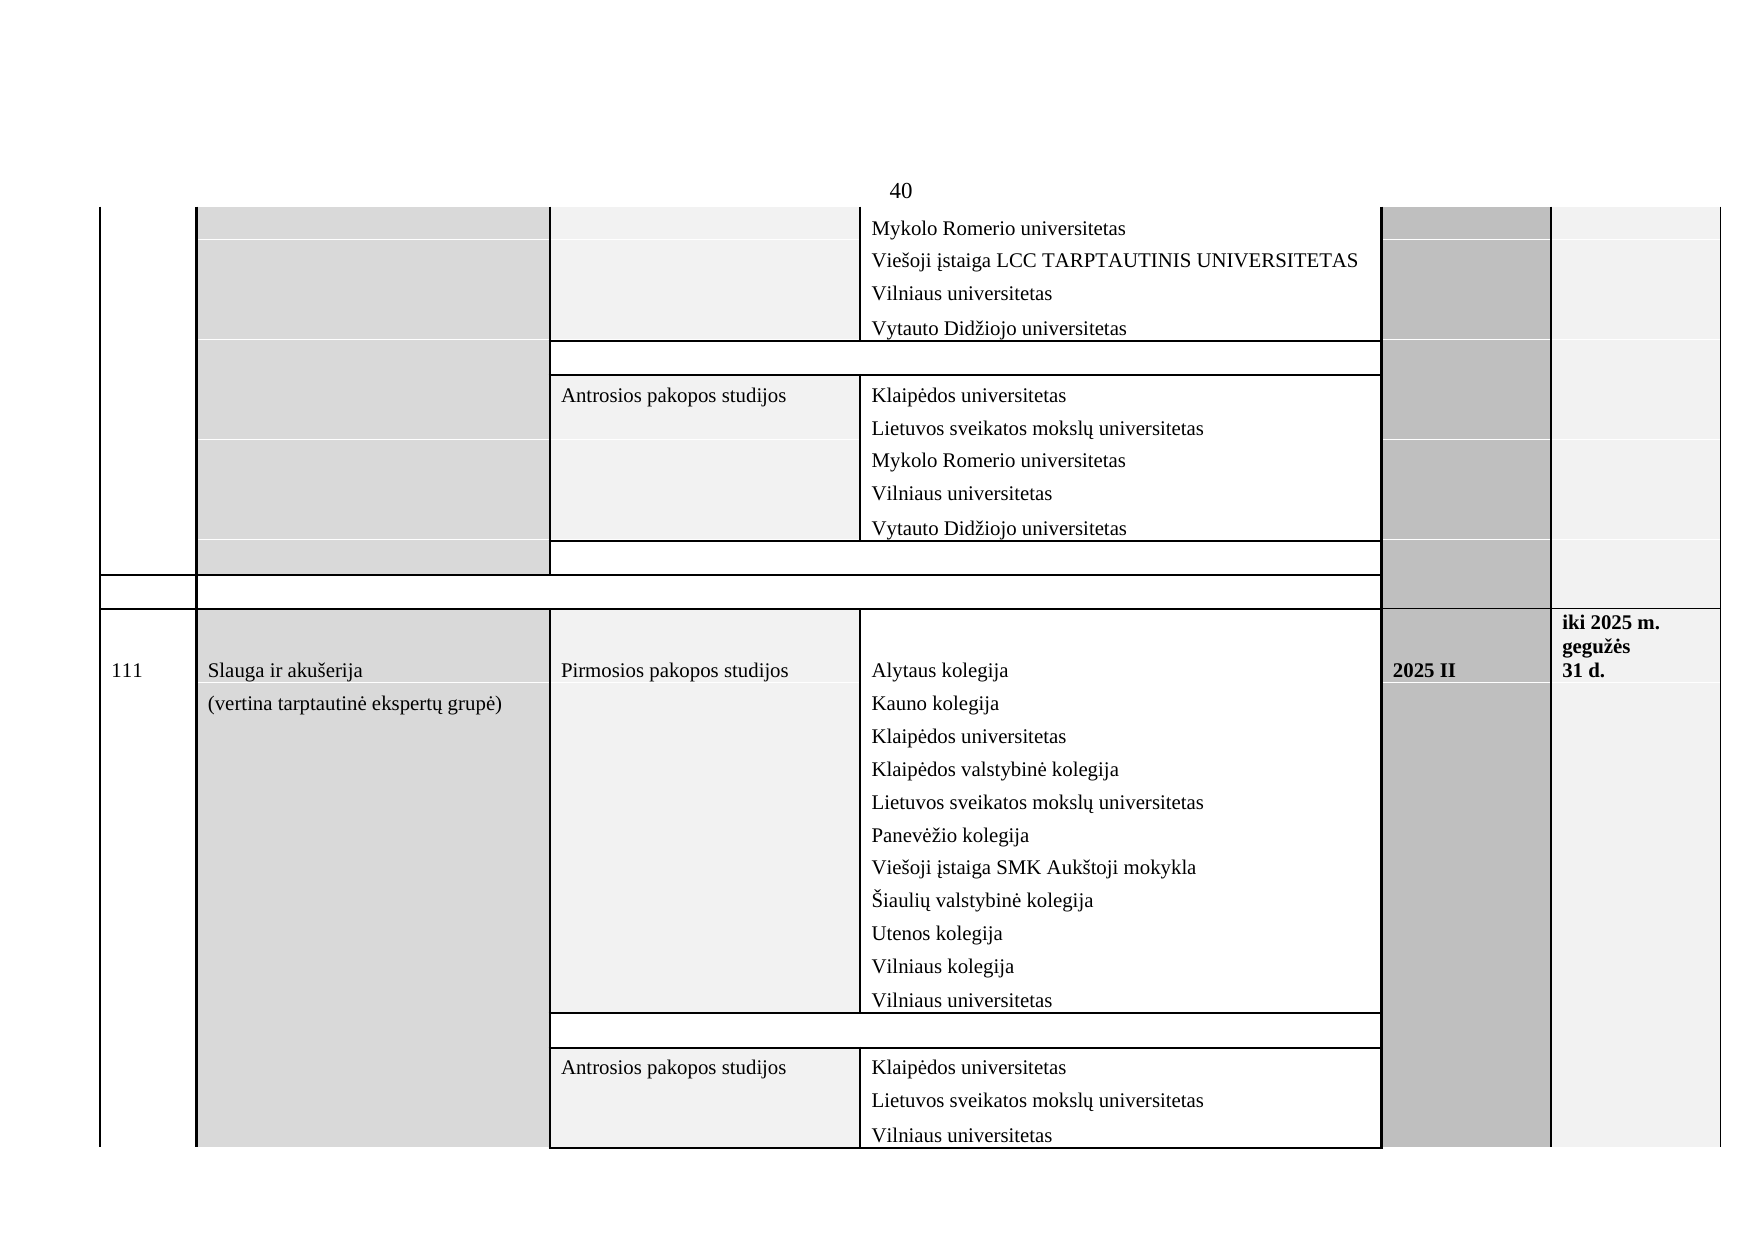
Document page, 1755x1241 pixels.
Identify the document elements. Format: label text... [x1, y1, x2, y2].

table_cell [1383, 505, 1550, 539]
table_cell [1552, 1047, 1720, 1079]
table_cell [1383, 1047, 1550, 1079]
table_cell [551, 1014, 1380, 1047]
table_cell [1552, 340, 1720, 374]
table_cell [1552, 781, 1720, 814]
table_cell [1383, 407, 1550, 439]
table_cell [551, 272, 859, 305]
table_cell [551, 440, 859, 472]
table_cell [551, 978, 859, 1012]
table_cell [198, 847, 549, 879]
table_cell [1383, 340, 1550, 374]
table_cell [101, 540, 195, 574]
table_cell [101, 505, 195, 539]
table_cell [1383, 272, 1550, 305]
table_cell [550, 576, 860, 608]
table_cell 111 [101, 610, 195, 682]
table_cell [551, 781, 859, 814]
table_cell [101, 272, 195, 305]
table_cell [1383, 240, 1550, 272]
table_cell [1383, 715, 1550, 748]
table_cell [1552, 814, 1720, 847]
table_cell [1383, 748, 1550, 781]
table_cell [1552, 207, 1720, 239]
table_cell Pirmosios pakopos studijos [551, 610, 859, 682]
table_cell [198, 340, 549, 374]
table_cell [1552, 1112, 1720, 1147]
table_cell Viešoji įstaiga LCC TARPTAUTINIS UNIVERSITETAS [861, 240, 1380, 272]
table_cell Vilniaus universitetas [861, 472, 1380, 505]
table_cell Klaipėdos valstybinė kolegija [861, 748, 1380, 781]
table_cell (vertina tarptautinė ekspertų grupė) [198, 683, 549, 715]
table_cell [551, 305, 859, 339]
table_cell [551, 407, 859, 439]
table_cell Alytaus kolegija [861, 610, 1380, 682]
table_cell [551, 814, 859, 847]
table_cell [198, 472, 549, 505]
table_cell [551, 505, 859, 539]
table_cell [1383, 472, 1550, 505]
table_cell [1383, 814, 1550, 847]
table_cell [101, 305, 195, 339]
table_cell Mykolo Romerio universitetas [861, 440, 1380, 472]
table_cell Lietuvos sveikatos mokslų universitetas [861, 781, 1380, 814]
table_cell Viešoji įstaiga SMK Aukštoji mokykla [861, 847, 1380, 879]
table_cell [1383, 945, 1550, 978]
table_cell Antrosios pakopos studijos [551, 376, 859, 407]
table_cell [101, 715, 195, 748]
table_cell Vytauto Didžiojo universitetas [861, 505, 1380, 539]
table_cell [198, 978, 549, 1012]
table_cell [101, 683, 195, 715]
table_cell Panevėžio kolegija [861, 814, 1380, 847]
table_cell [551, 542, 1380, 574]
table_cell [551, 472, 859, 505]
table_cell [1383, 1012, 1550, 1047]
table_cell 2025 II [1383, 609, 1550, 682]
table_cell [1383, 781, 1550, 814]
table_cell [198, 814, 549, 847]
table_cell [1383, 978, 1550, 1012]
table_cell [1552, 1079, 1720, 1112]
table_cell [101, 978, 195, 1012]
table_cell [1552, 374, 1720, 407]
table_cell [101, 879, 195, 912]
table_cell [551, 207, 859, 239]
table_cell [198, 715, 549, 748]
table_cell [101, 912, 195, 945]
table_cell [1552, 574, 1720, 608]
table_cell [198, 912, 549, 945]
table_cell [1383, 540, 1550, 574]
table_cell Klaipėdos universitetas [861, 1049, 1380, 1079]
table_cell [1552, 540, 1720, 574]
table_cell [551, 748, 859, 781]
table_cell [1383, 1112, 1550, 1147]
table_cell Šiaulių valstybinė kolegija [861, 879, 1380, 912]
table_cell [551, 1079, 859, 1112]
table_cell [198, 945, 549, 978]
table_cell [1383, 440, 1550, 472]
table_cell [101, 1012, 195, 1047]
table_cell [101, 814, 195, 847]
table_cell [551, 342, 1380, 374]
table_cell [1552, 240, 1720, 272]
table_cell [1552, 748, 1720, 781]
table_cell [198, 1112, 549, 1147]
table_cell [198, 540, 549, 574]
table_cell Lietuvos sveikatos mokslų universitetas [861, 1079, 1380, 1112]
table_cell [1383, 912, 1550, 945]
table_cell [198, 1012, 549, 1047]
table_cell [551, 715, 859, 748]
table_cell [1552, 847, 1720, 879]
table_cell [1383, 574, 1550, 608]
table_cell [1552, 305, 1720, 339]
table_cell [1552, 505, 1720, 539]
table_cell Lietuvos sveikatos mokslų universitetas [861, 407, 1380, 439]
table_cell iki 2025 m. gegužės 31 d. [1552, 609, 1720, 682]
table_cell [1552, 945, 1720, 978]
table_cell [1383, 374, 1550, 407]
table_cell [101, 374, 195, 407]
table_cell [101, 440, 195, 472]
table_cell [551, 945, 859, 978]
table_cell [551, 912, 859, 945]
table_cell [101, 1079, 195, 1112]
table_cell [551, 1112, 859, 1147]
table_cell [101, 576, 195, 608]
table_cell [1383, 847, 1550, 879]
table_cell [198, 440, 549, 472]
table_cell [1552, 715, 1720, 748]
table_cell [1552, 472, 1720, 505]
table_cell [101, 207, 195, 239]
table_cell [1383, 879, 1550, 912]
table_cell [1383, 305, 1550, 339]
table_cell Vytauto Didžiojo universitetas [861, 305, 1380, 339]
table_cell [101, 945, 195, 978]
table_cell Klaipėdos universitetas [861, 376, 1380, 407]
table_cell Vilniaus universitetas [861, 978, 1380, 1012]
table_cell [1383, 1079, 1550, 1112]
table_cell [1552, 440, 1720, 472]
table_cell Kauno kolegija [861, 683, 1380, 715]
table_cell [198, 879, 549, 912]
table_cell Mykolo Romerio universitetas [861, 207, 1380, 239]
table_cell [101, 748, 195, 781]
table_cell [101, 1047, 195, 1079]
table_cell Utenos kolegija [861, 912, 1380, 945]
table_cell [198, 576, 549, 608]
table_cell [101, 407, 195, 439]
table_cell Vilniaus universitetas [861, 1112, 1380, 1147]
table_cell [198, 374, 549, 407]
table_cell Vilniaus kolegija [861, 945, 1380, 978]
table_cell [198, 240, 549, 272]
table_cell Antrosios pakopos studijos [551, 1049, 859, 1079]
table_cell [198, 1079, 549, 1112]
table_cell [101, 340, 195, 374]
table_cell [1383, 683, 1550, 715]
table_cell [1552, 879, 1720, 912]
table_cell [198, 1047, 549, 1079]
table_cell [1552, 683, 1720, 715]
table_cell [198, 505, 549, 539]
table_cell [198, 748, 549, 781]
table_cell [101, 1112, 195, 1147]
table_cell [198, 207, 549, 239]
table_cell [198, 407, 549, 439]
table_cell [551, 879, 859, 912]
table_cell [1552, 1012, 1720, 1047]
table_cell [198, 781, 549, 814]
table_cell Slauga ir akušerija [198, 610, 549, 682]
table_cell [198, 305, 549, 339]
table_cell [101, 847, 195, 879]
table_cell [101, 240, 195, 272]
table_cell [1552, 272, 1720, 305]
table_cell [101, 472, 195, 505]
table_cell [1552, 978, 1720, 1012]
table_cell [860, 576, 1380, 608]
table_cell [1552, 912, 1720, 945]
table_cell [1552, 407, 1720, 439]
table_cell Klaipėdos universitetas [861, 715, 1380, 748]
table_cell [198, 272, 549, 305]
table_cell [551, 683, 859, 715]
table_cell [1383, 207, 1550, 239]
table_cell Vilniaus universitetas [861, 272, 1380, 305]
table_cell [551, 240, 859, 272]
table_cell [101, 781, 195, 814]
table_cell [551, 847, 859, 879]
